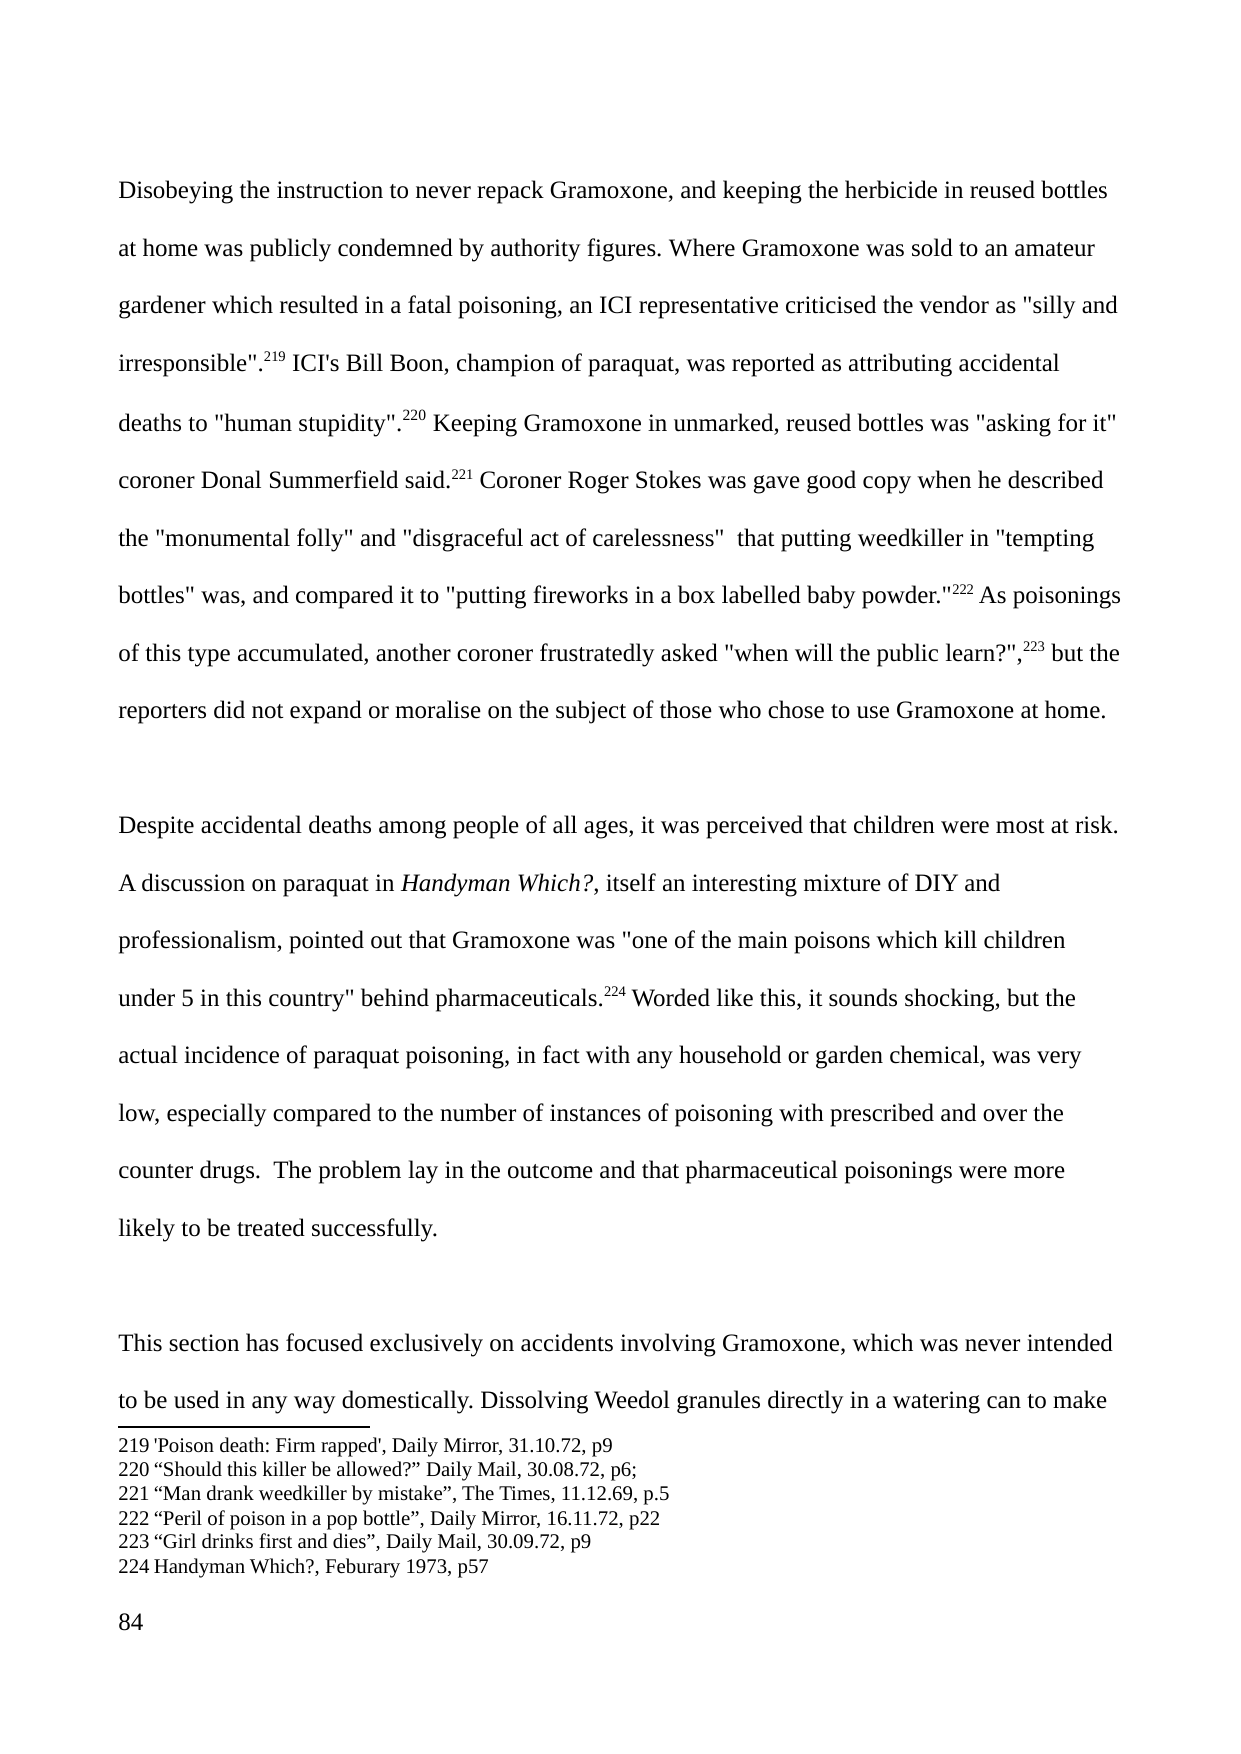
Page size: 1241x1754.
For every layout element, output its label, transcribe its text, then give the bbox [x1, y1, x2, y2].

text Disobeying the instruction to never repack Gramoxone, and keeping the herbicide in reused bottles at home was publicly condemned by authority figures. Where Gramoxone was sold to an amateur gardener which resulted in a fatal poisoning, an ICI representative criticised the vendor as "silly and irresponsible". ICI's Bill Boon, champion of paraquat, was reported as attributing accidental deaths to "human stupidity". Keeping Gramoxone in unmarked, reused bottles was "asking for it" coroner Donal Summerfield said. Coroner Roger Stokes was gave good copy when he described the "monumental folly" and "disgraceful act of carelessness" that putting weedkiller in "tempting bottles" was, and compared it to "putting fireworks in a box labelled baby powder." As poisonings of this type accumulated, another coroner frustratedly asked "when will the public learn?", but the reporters did not expand or moralise on the subject of those who chose to use Gramoxone at home. [118, 176, 1122, 724]
text Handyman Which?, Feburary 1973, p57 [118, 1553, 1122, 1578]
text “Peril of poison in a pop bottle”, Daily Mirror, 16.11.72, p22 [118, 1505, 1122, 1529]
text “Should this killer be allowed?” Daily Mail, 30.08.72, p6; [118, 1457, 1122, 1481]
text 'Poison death: Firm rapped', Daily Mirror, 31.10.72, p9 [118, 1433, 1122, 1457]
text Despite accidental deaths among people of all ages, it was perceived that children were most at risk. A discussion on paraquat in Handyman Which?, itself an interesting mixture of DIY and professionalism, pointed out that Gramoxone was "one of the main poisons which kill children under 5 in this country" behind pharmaceuticals. Worded like this, it sounds shocking, but the actual incidence of paraquat poisoning, in fact with any household or garden chemical, was very low, especially compared to the number of instances of poisoning with prescribed and over the counter drugs. The problem lay in the outcome and that pharmaceutical poisonings were more likely to be treated successfully. [118, 811, 1122, 1242]
text “Man drank weedkiller by mistake”, The Times, 11.12.69, p.5 [118, 1481, 1122, 1505]
text This section has focused exclusively on accidents involving Gramoxone, which was never intended to be used in any way domestically. Dissolving Weedol granules directly in a watering can to make [118, 1328, 1122, 1414]
text “Girl drinks first and dies”, Daily Mail, 30.09.72, p9 [118, 1529, 1122, 1553]
